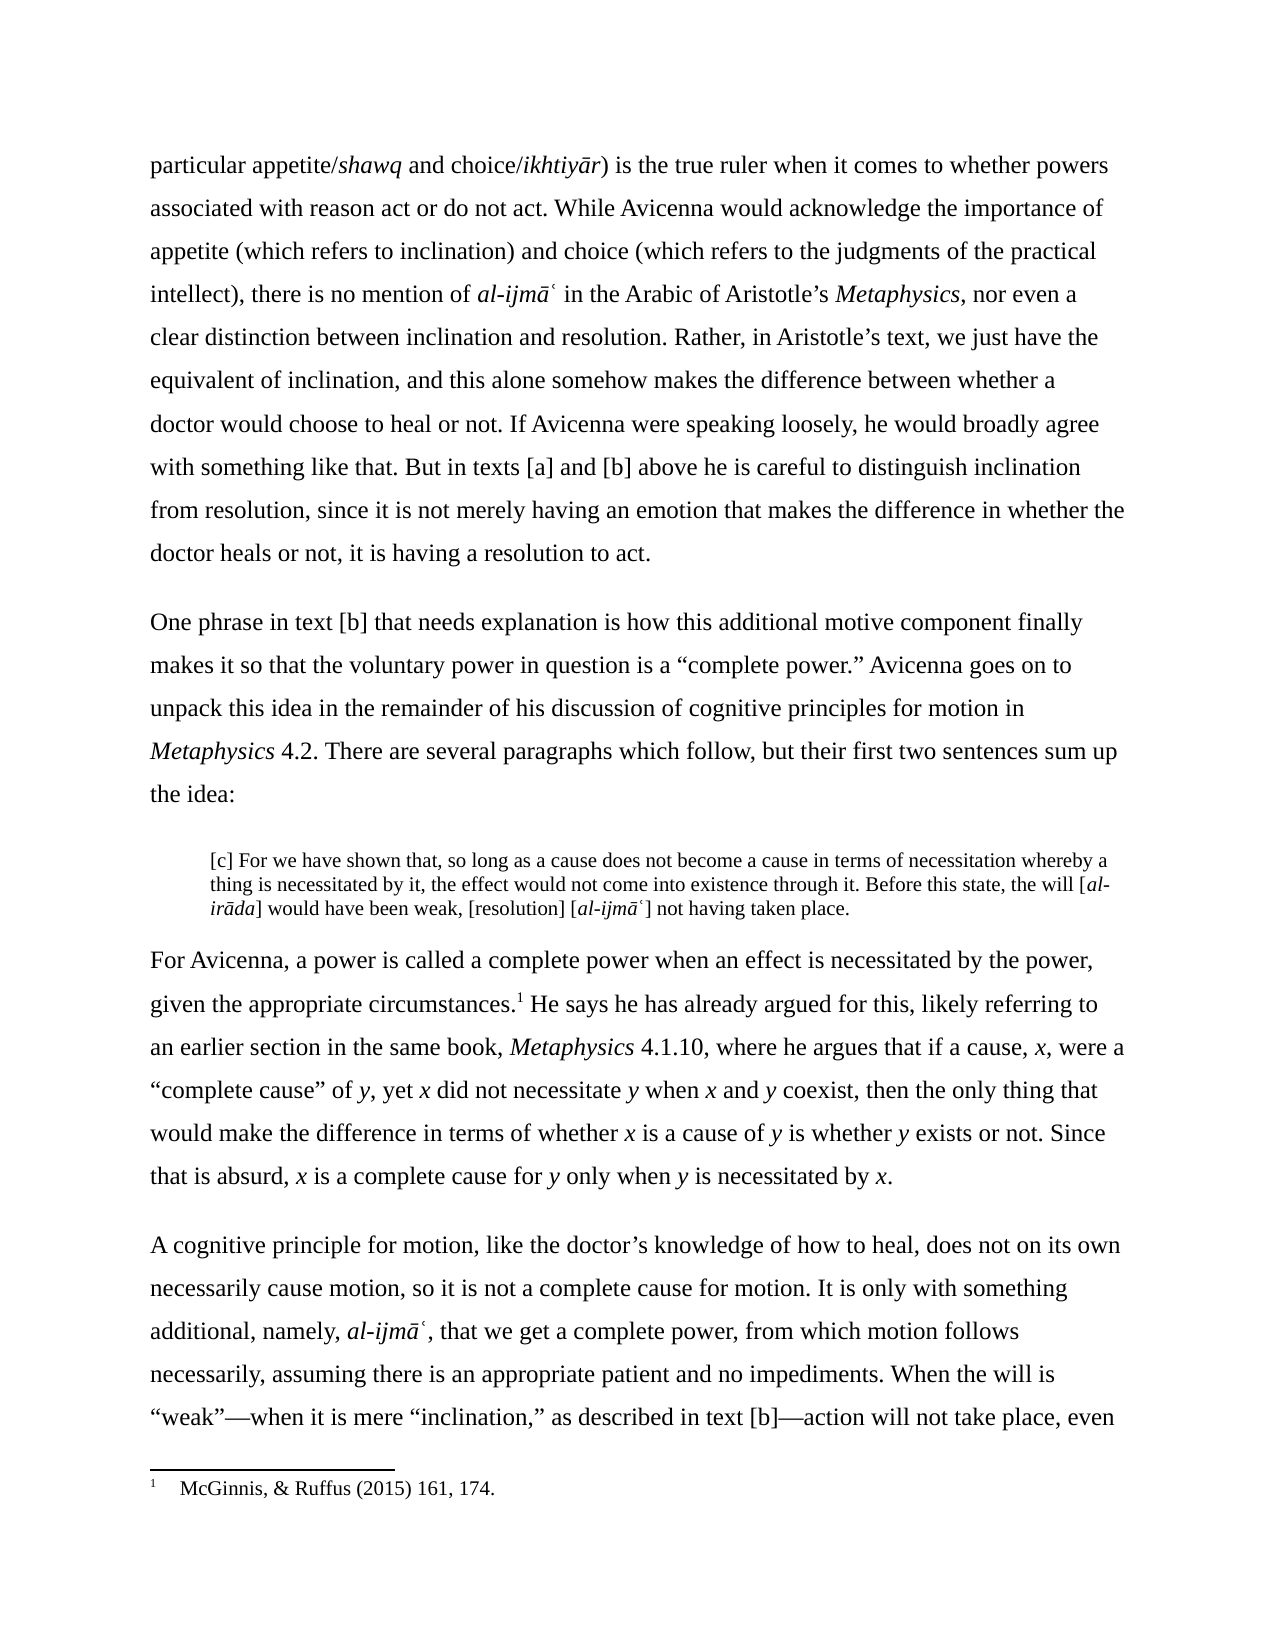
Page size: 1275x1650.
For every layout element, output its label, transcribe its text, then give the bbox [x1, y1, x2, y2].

text A cognitive principle for motion, like the doctor’s knowledge of how to heal, does not on its own necessarily cause motion, so it is not a complete cause for motion. It is only with something additional, namely, al-ijmāʿ, that we get a complete power, from which motion follows necessarily, assuming there is an appropriate patient and no impediments. When the will is “weak”—when it is mere “inclination,” as described in text [b]—action will not take place, even [150, 1230, 1125, 1431]
text particular appetite/shawq and choice/ikhtiyār) is the true ruler when it comes to whether powers associated with reason act or do not act. While Avicenna would acknowledge the importance of appetite (which refers to inclination) and choice (which refers to the judgments of the practical intellect), there is no mention of al-ijmāʿ in the Arabic of Aristotle’s Metaphysics, nor even a clear distinction between inclination and resolution. Rather, in Aristotle’s text, we just have the equivalent of inclination, and this alone somehow makes the difference between whether a doctor would choose to heal or not. If Avicenna were speaking loosely, he would broadly agree with something like that. But in texts [a] and [b] above he is careful to distinguish inclination from resolution, since it is not merely having an emotion that makes the difference in whether the doctor heals or not, it is having a resolution to act. [150, 150, 1125, 567]
text [c] For we have shown that, so long as a cause does not become a cause in terms of necessitation whereby a thing is necessitated by it, the effect would not come into existence through it. Before this state, the will [al-irāda] would have been weak, [resolution] [al-ijmāʿ] not having taken place. [210, 848, 1125, 920]
text McGinnis, & Ruffus (2015) 161, 174. [150, 1476, 1125, 1500]
text One phrase in text [b] that needs explanation is how this additional motive component finally makes it so that the voluntary power in question is a “complete power.” Avicenna goes on to unpack this idea in the remainder of his discussion of cognitive principles for motion in Metaphysics 4.2. There are several paragraphs which follow, but their first two sentences sum up the idea: [150, 607, 1125, 808]
text For Avicenna, a power is called a complete power when an effect is necessitated by the power, given the appropriate circumstances. He says he has already argued for this, likely referring to an earlier section in the same book, Metaphysics 4.1.10, where he argues that if a cause, x, were a “complete cause” of y, yet x did not necessitate y when x and y coexist, then the only thing that would make the difference in terms of whether x is a cause of y is whether y exists or not. Since that is absurd, x is a complete cause for y only when y is necessitated by x. [150, 946, 1125, 1190]
